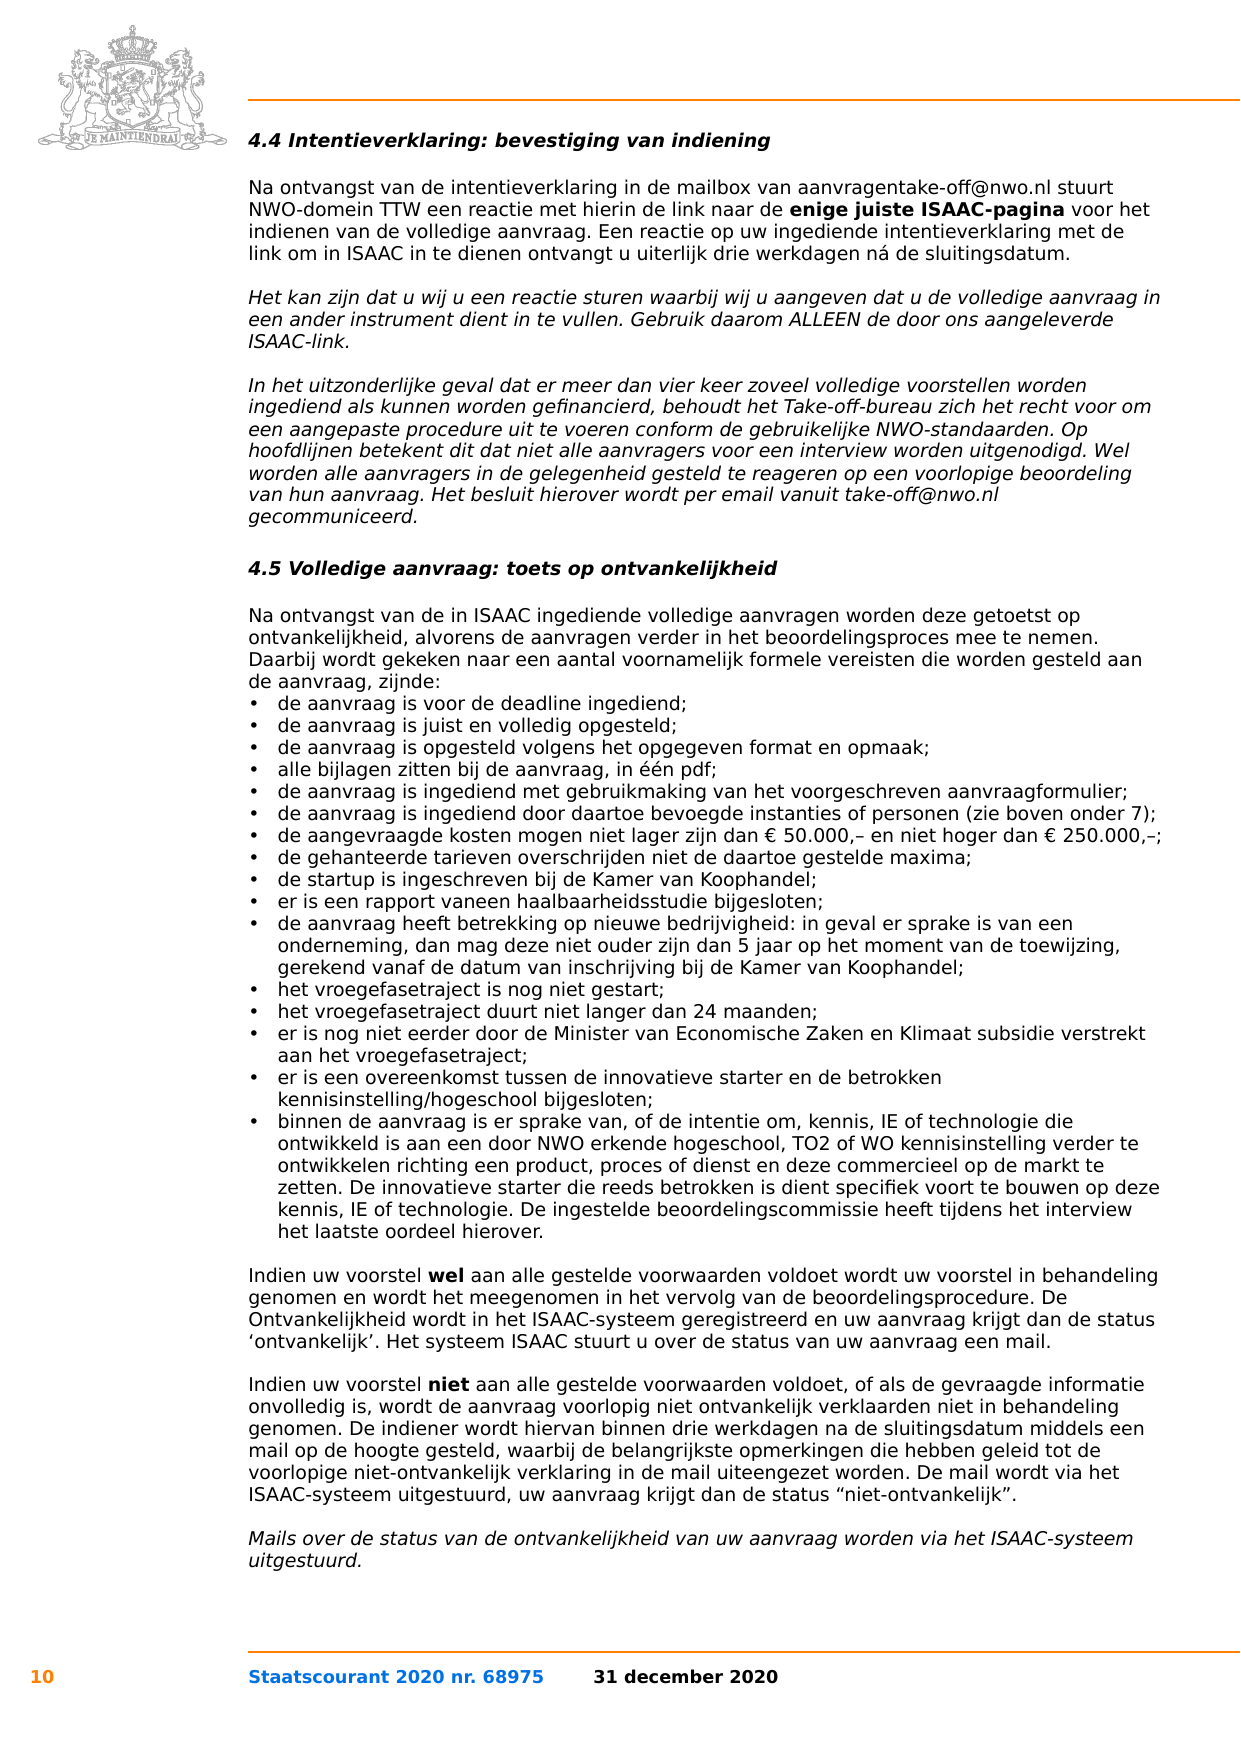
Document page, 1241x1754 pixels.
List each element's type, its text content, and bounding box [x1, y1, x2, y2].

text • er is nog niet eerder door de Minister van Economische Zaken en Klimaat subsidie verstrekt aan het vroegefasetraject; [248, 1023, 1163, 1067]
picture [38, 25, 227, 150]
text • de aanvraag is ingediend met gebruikmaking van het voorgeschreven aanvraagformulier; [248, 781, 1163, 803]
text • het vroegefasetraject is nog niet gestart; [248, 979, 1163, 1001]
text • de aanvraag is voor de deadline ingediend; [248, 693, 1163, 715]
text • de aanvraag is opgesteld volgens het opgegeven format en opmaak; [248, 737, 1163, 759]
text Indien uw voorstel wel aan alle gestelde voorwaarden voldoet wordt uw voorstel in behandeling genomen en wordt het meegenomen in het vervolg van de beoordelingsprocedure. De Ontvankelijkheid wordt in het ISAAC-systeem geregistreerd en uw aanvraag krijgt dan de status ‘ontvankelijk’. Het systeem ISAAC stuurt u over de status van uw aanvraag een mail. [248, 1264, 1163, 1352]
text Mails over de status van de ontvankelijkheid van uw aanvraag worden via het ISAAC-systeem uitgestuurd. [248, 1528, 1163, 1572]
text In het uitzonderlijke geval dat er meer dan vier keer zoveel volledige voorstellen worden ingediend als kunnen worden gefinancierd, behoudt het Take-off-bureau zich het recht voor om een aangepaste procedure uit te voeren conform de gebruikelijke NWO-standaarden. Op hoofdlijnen betekent dit dat niet alle aanvragers voor een interview worden uitgenodigd. Wel worden alle aanvragers in de gelegenheid gesteld te reageren op een voorlopige beoordeling van hun aanvraag. Het besluit hierover wordt per email vanuit take-off@nwo.nl gecommuniceerd. [248, 374, 1163, 528]
text • er is een rapport vaneen haalbaarheidsstudie bijgesloten; [248, 891, 1163, 913]
text • de aanvraag heeft betrekking op nieuwe bedrijvigheid: in geval er sprake is van een onderneming, dan mag deze niet ouder zijn dan 5 jaar op het moment van de toewijzing, gerekend vanaf de datum van inschrijving bij de Kamer van Koophandel; [248, 913, 1163, 979]
text • alle bijlagen zitten bij de aanvraag, in één pdf; [248, 759, 1163, 781]
text Na ontvangst van de intentieverklaring in de mailbox van aanvragentake-off@nwo.nl stuurt NWO-domein TTW een reactie met hierin de link naar de enige juiste ISAAC-pagina voor het indienen van de volledige aanvraag. Een reactie op uw ingediende intentieverklaring met de link om in ISAAC in te dienen ontvangt u uiterlijk drie werkdagen ná de sluitingsdatum. [248, 177, 1163, 265]
text • er is een overeenkomst tussen de innovatieve starter en de betrokken kennisinstelling/hogeschool bijgesloten; [248, 1067, 1163, 1111]
text • binnen de aanvraag is er sprake van, of de intentie om, kennis, IE of technologie die ontwikkeld is aan een door NWO erkende hogeschool, TO2 of WO kennisinstelling verder te ontwikkelen richting een product, proces of dienst en deze commercieel op de markt te zetten. De innovatieve starter die reeds betrokken is dient specifiek voort te bouwen op deze kennis, IE of technologie. De ingestelde beoordelingscommissie heeft tijdens het interview het laatste oordeel hierover. [248, 1111, 1163, 1243]
text • de aangevraagde kosten mogen niet lager zijn dan € 50.000,– en niet hoger dan € 250.000,–; [248, 825, 1163, 847]
text • het vroegefasetraject duurt niet langer dan 24 maanden; [248, 1001, 1163, 1023]
text Indien uw voorstel niet aan alle gestelde voorwaarden voldoet, of als de gevraagde informatie onvolledig is, wordt de aanvraag voorlopig niet ontvankelijk verklaarden niet in behandeling genomen. De indiener wordt hiervan binnen drie werkdagen na de sluitingsdatum middels een mail op de hoogte gesteld, waarbij de belangrijkste opmerkingen die hebben geleid tot de voorlopige niet-ontvankelijk verklaring in de mail uiteengezet worden. De mail wordt via het ISAAC-systeem uitgestuurd, uw aanvraag krijgt dan de status “niet-ontvankelijk”. [248, 1374, 1163, 1506]
text Na ontvangst van de in ISAAC ingediende volledige aanvragen worden deze getoetst op ontvankelijkheid, alvorens de aanvragen verder in het beoordelingsproces mee te nemen. Daarbij wordt gekeken naar een aantal voornamelijk formele vereisten die worden gesteld aan de aanvraag, zijnde: [248, 605, 1163, 693]
subtitle 4.4 Intentieverklaring: bevestiging van indiening [248, 130, 1163, 152]
text • de aanvraag is juist en volledig opgesteld; [248, 715, 1163, 737]
text • de startup is ingeschreven bij de Kamer van Koophandel; [248, 869, 1163, 891]
text Het kan zijn dat u wij u een reactie sturen waarbij wij u aangeven dat u de volledige aanvraag in een ander instrument dient in te vullen. Gebruik daarom ALLEEN de door ons aangeleverde ISAAC-link. [248, 287, 1163, 353]
text • de gehanteerde tarieven overschrijden niet de daartoe gestelde maxima; [248, 847, 1163, 869]
text • de aanvraag is ingediend door daartoe bevoegde instanties of personen (zie boven onder 7); [248, 803, 1163, 825]
subtitle 4.5 Volledige aanvraag: toets op ontvankelijkheid [248, 558, 1163, 580]
